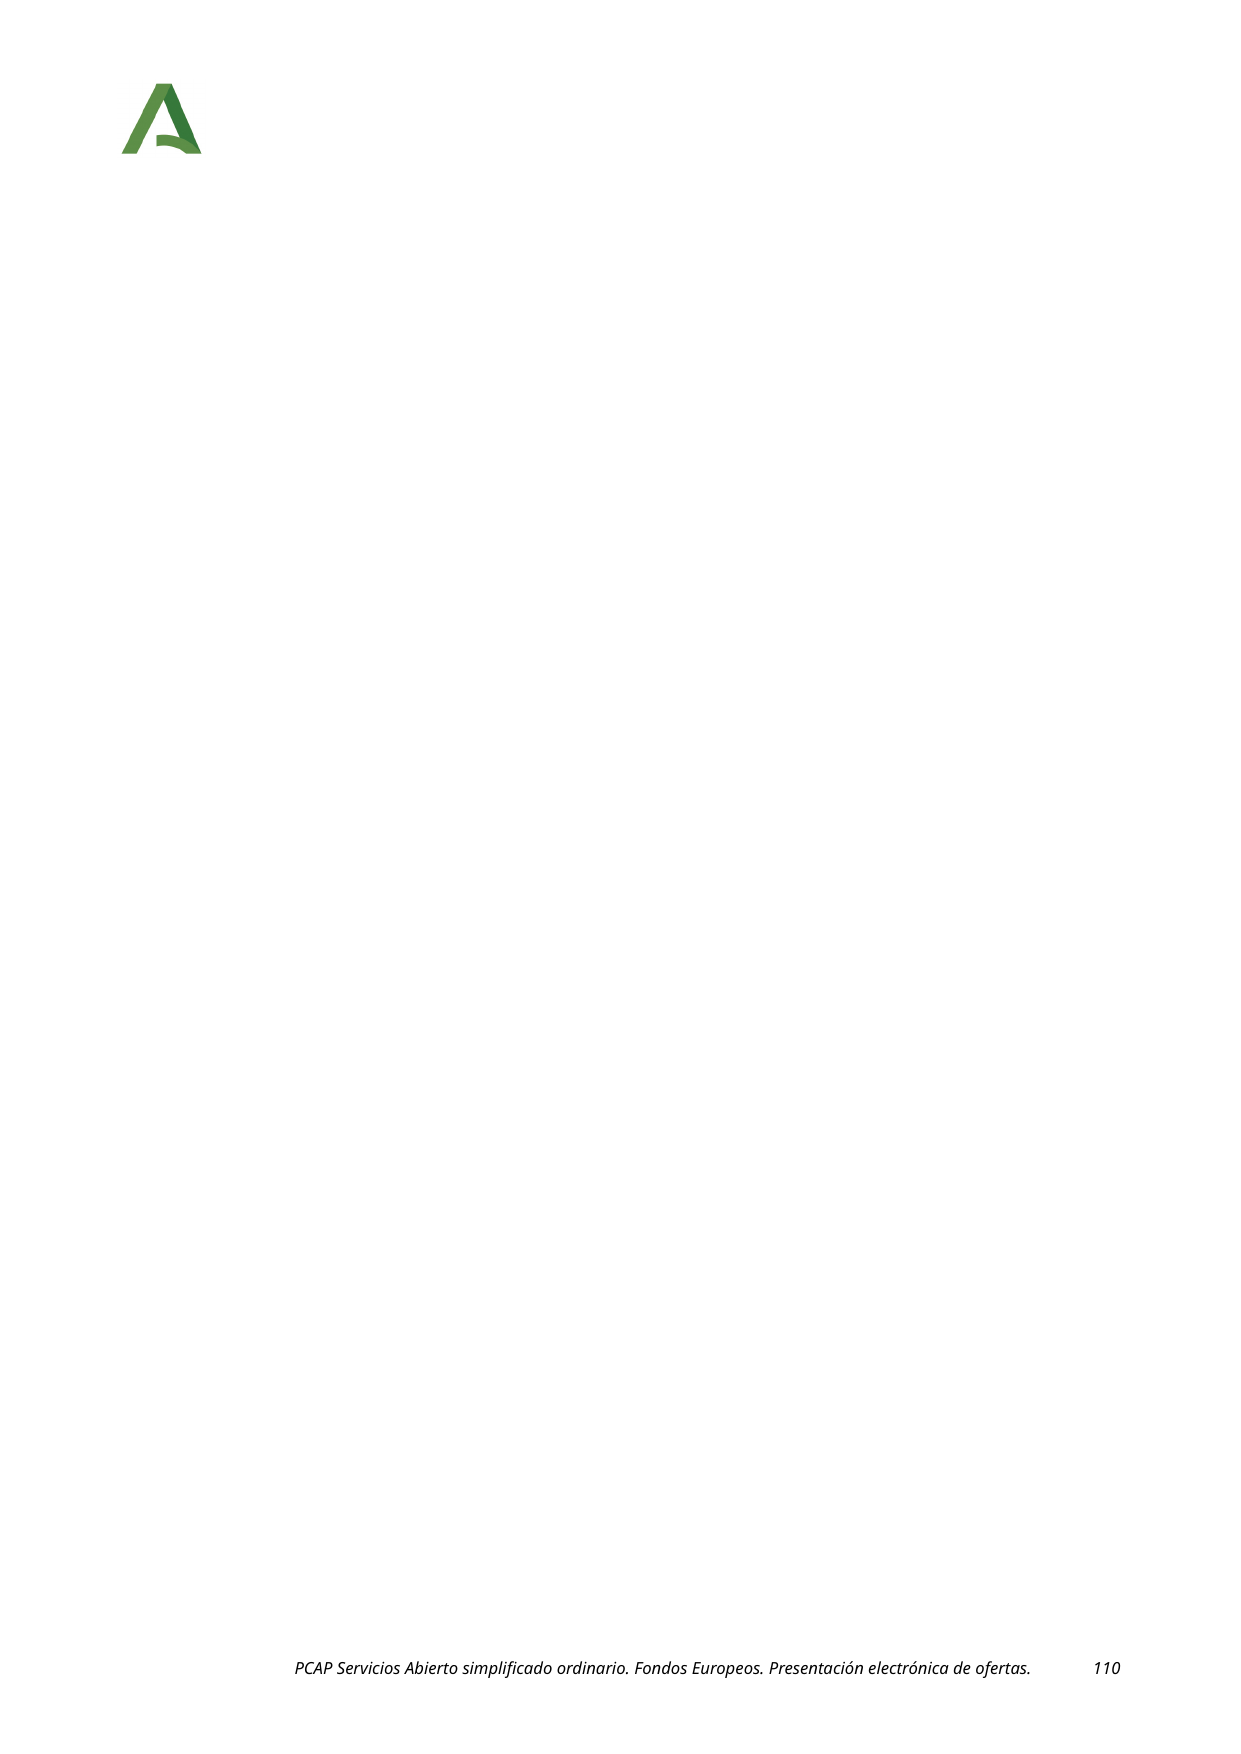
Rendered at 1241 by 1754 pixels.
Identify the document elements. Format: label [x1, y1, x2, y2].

picture [117, 79, 206, 158]
